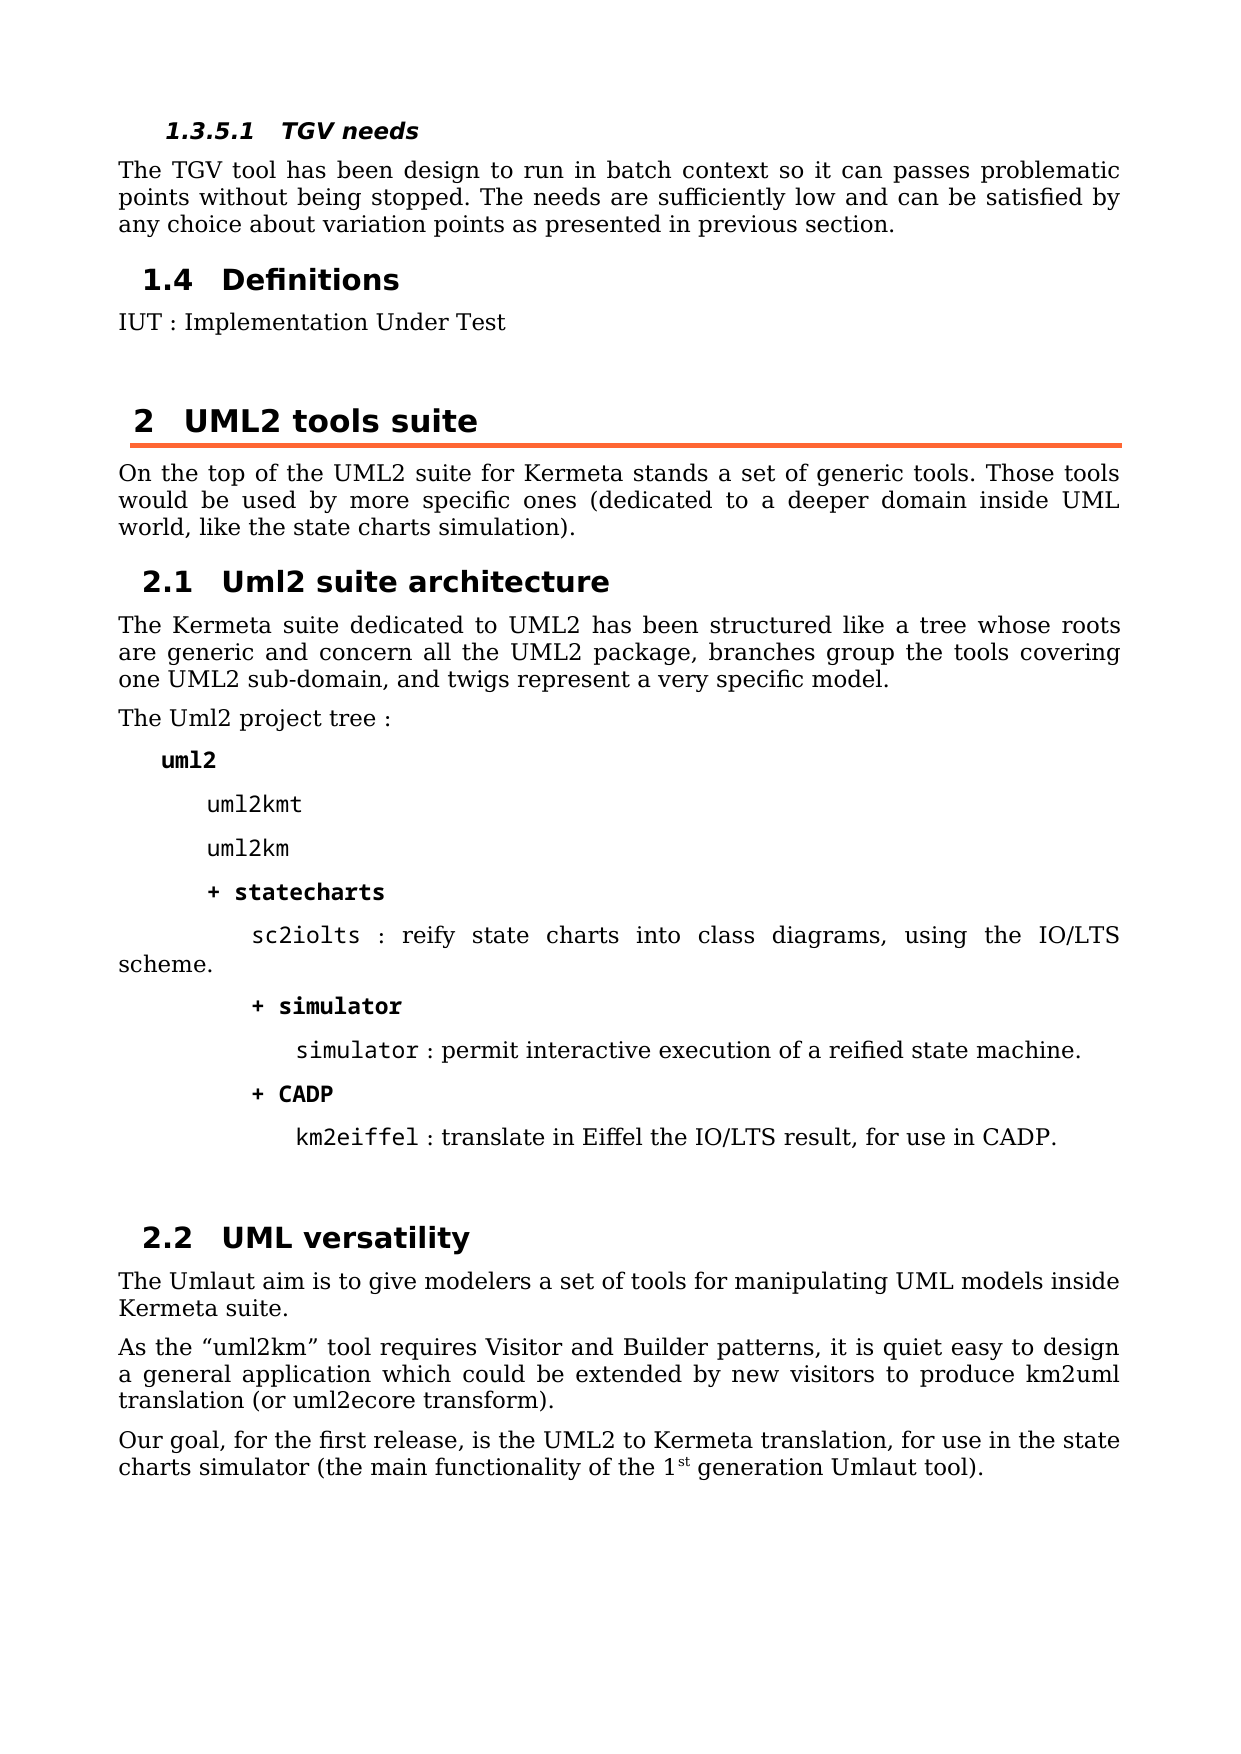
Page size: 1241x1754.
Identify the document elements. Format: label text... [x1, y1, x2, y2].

text simulator : permit interactive execution of a reified state machine. [118, 1034, 1122, 1065]
text The TGV tool has been design to run in batch context so it can passes problematic points without being stopped. The needs are sufficiently low and can be satisfied by any choice about variation points as presented in previous section. [118, 157, 1122, 238]
text uml2 [118, 744, 1122, 776]
text Our goal, for the first release, is the UML2 to Kermeta translation, for use in the state charts simulator (the main functionality of the 1st generation Umlaut tool). [118, 1427, 1122, 1480]
subtitle Definitions [142, 263, 1122, 297]
text km2eiffel : translate in Eiffel the IO/LTS result, for use in CADP. [118, 1121, 1122, 1152]
text As the “uml2km” tool requires Visitor and Builder patterns, it is quiet easy to design a general application which could be extended by new visitors to produce km2uml translation (or uml2ecore transform). [118, 1334, 1122, 1414]
text uml2km [118, 832, 1122, 863]
text The Uml2 project tree : [118, 705, 1122, 732]
subtitle Uml2 suite architecture [142, 566, 1122, 600]
subtitle TGV needs [165, 118, 1122, 145]
text + simulator [118, 990, 1122, 1021]
text The Umlaut aim is to give modelers a set of tools for manipulating UML models inside Kermeta suite. [118, 1268, 1122, 1322]
text uml2kmt [118, 788, 1122, 819]
subtitle UML2 tools suite [130, 401, 1122, 443]
text The Kermeta suite dedicated to UML2 has been structured like a tree whose roots are generic and concern all the UML2 package, branches group the tools covering one UML2 sub-domain, and twigs represent a very specific model. [118, 612, 1122, 693]
text IUT : Implementation Under Test [118, 309, 1122, 336]
text sc2iolts : reify state charts into class diagrams, using the IO/LTS scheme. [118, 919, 1122, 977]
text On the top of the UML2 suite for Kermeta stands a set of generic tools. Those tools would be used by more specific ones (dedicated to a deeper domain inside UML world, like the state charts simulation). [118, 460, 1122, 541]
subtitle UML versatility [142, 1221, 1122, 1256]
text + statecharts [118, 876, 1122, 907]
text + CADP [118, 1077, 1122, 1109]
